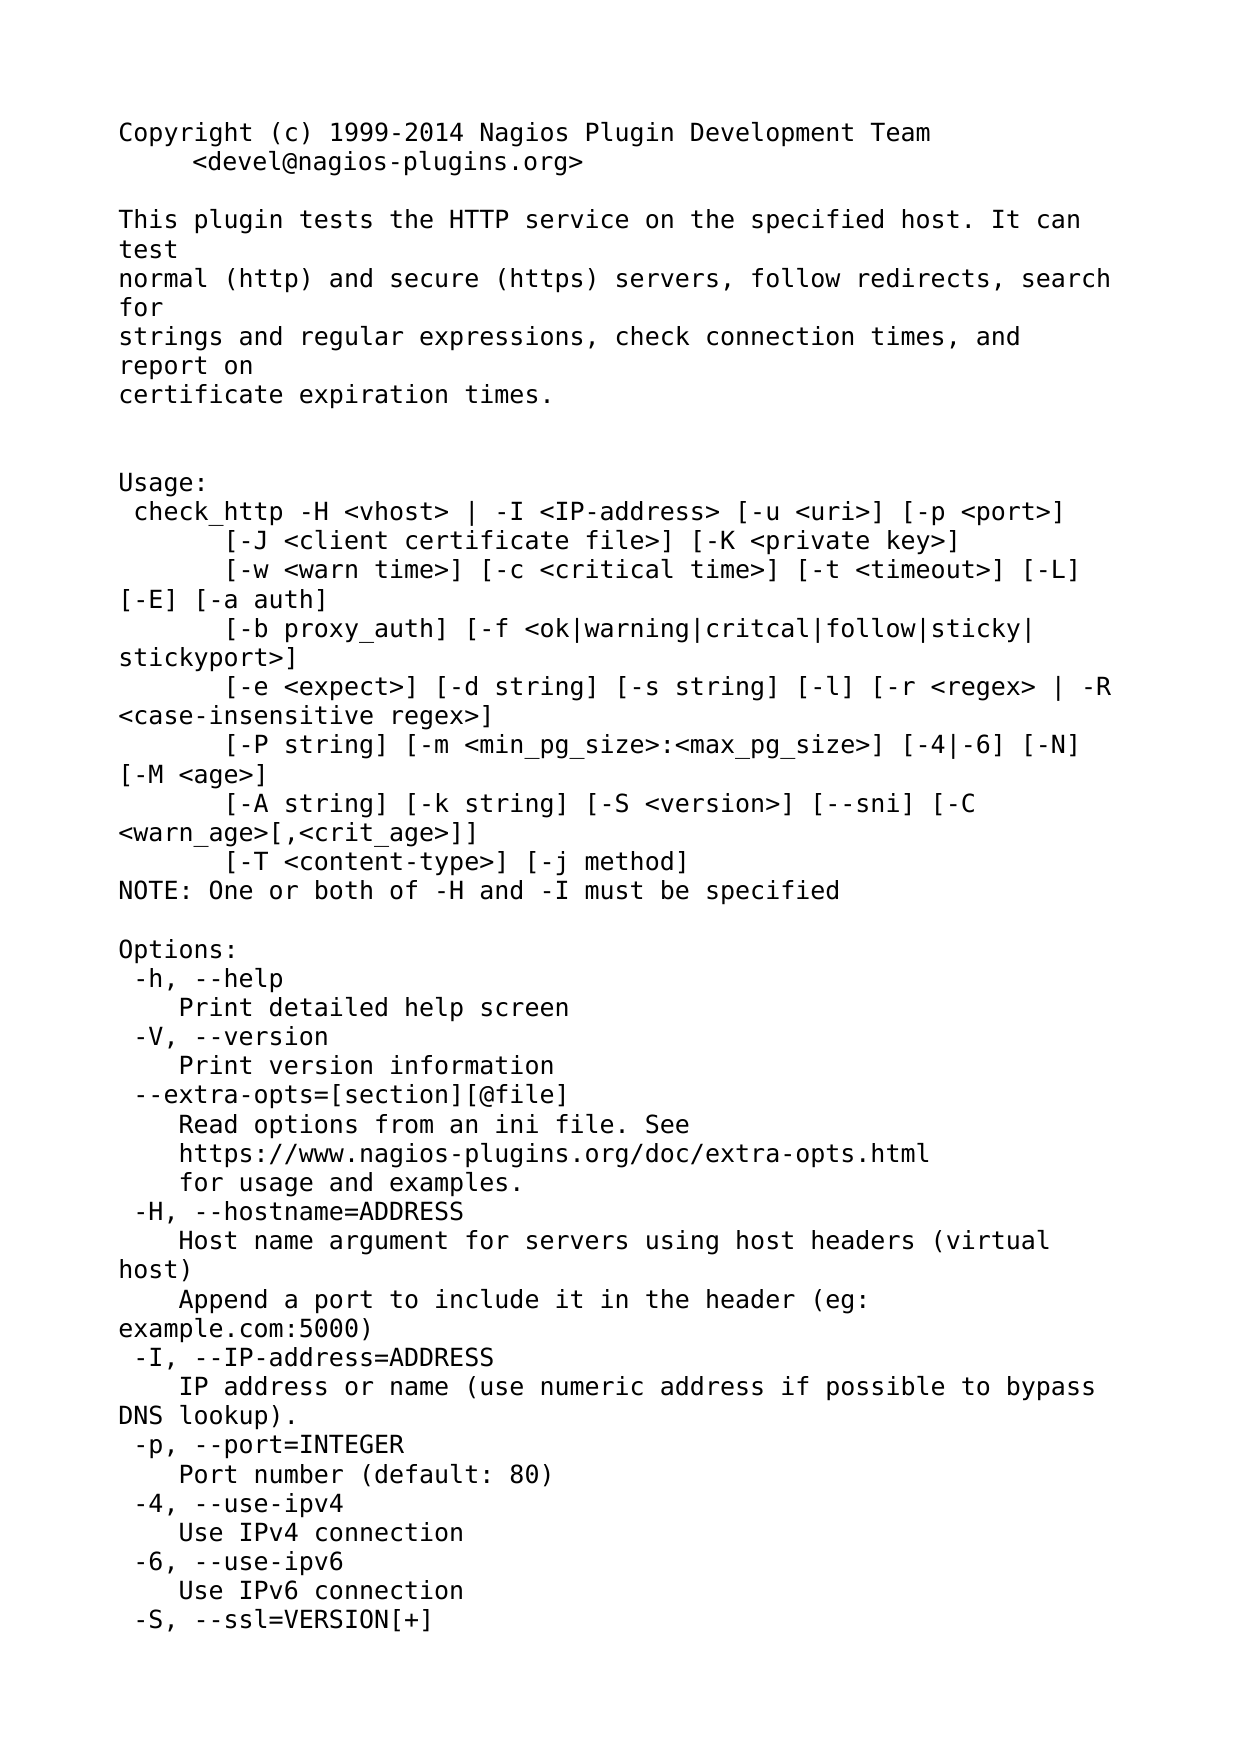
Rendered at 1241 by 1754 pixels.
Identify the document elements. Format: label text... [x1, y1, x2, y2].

text Copyright (c) 1999-2014 Nagios Plugin Development Team <devel@nagios-plugins.org> This plugin tests the HTTP service on the specified host. It can test normal (http) and secure (https) servers, follow redirects, search for strings and regular expressions, check connection times, and report on certificate expiration times. Usage: check_http -H <vhost> | -I <IP-address> [-u <uri>] [-p <port>] [-J <client certificate file>] [-K <private key>] [-w <warn time>] [-c <critical time>] [-t <timeout>] [-L] [-E] [-a auth] [-b proxy_auth] [-f <ok|warning|critcal|follow|sticky|stickyport>] [-e <expect>] [-d string] [-s string] [-l] [-r <regex> | -R <case-insensitive regex>] [-P string] [-m <min_pg_size>:<max_pg_size>] [-4|-6] [-N] [-M <age>] [-A string] [-k string] [-S <version>] [--sni] [-C <warn_age>[,<crit_age>]] [-T <content-type>] [-j method] NOTE: One or both of -H and -I must be specified Options: -h, --help Print detailed help screen -V, --version Print version information --extra-opts=[section][@file] Read options from an ini file. See https://www.nagios-plugins.org/doc/extra-opts.html for usage and examples. -H, --hostname=ADDRESS Host name argument for servers using host headers (virtual host) Append a port to include it in the header (eg: example.com:5000) -I, --IP-address=ADDRESS IP address or name (use numeric address if possible to bypass DNS lookup). -p, --port=INTEGER Port number (default: 80) -4, --use-ipv4 Use IPv4 connection -6, --use-ipv6 Use IPv6 connection -S, --ssl=VERSION[+] [118, 118, 1122, 1635]
